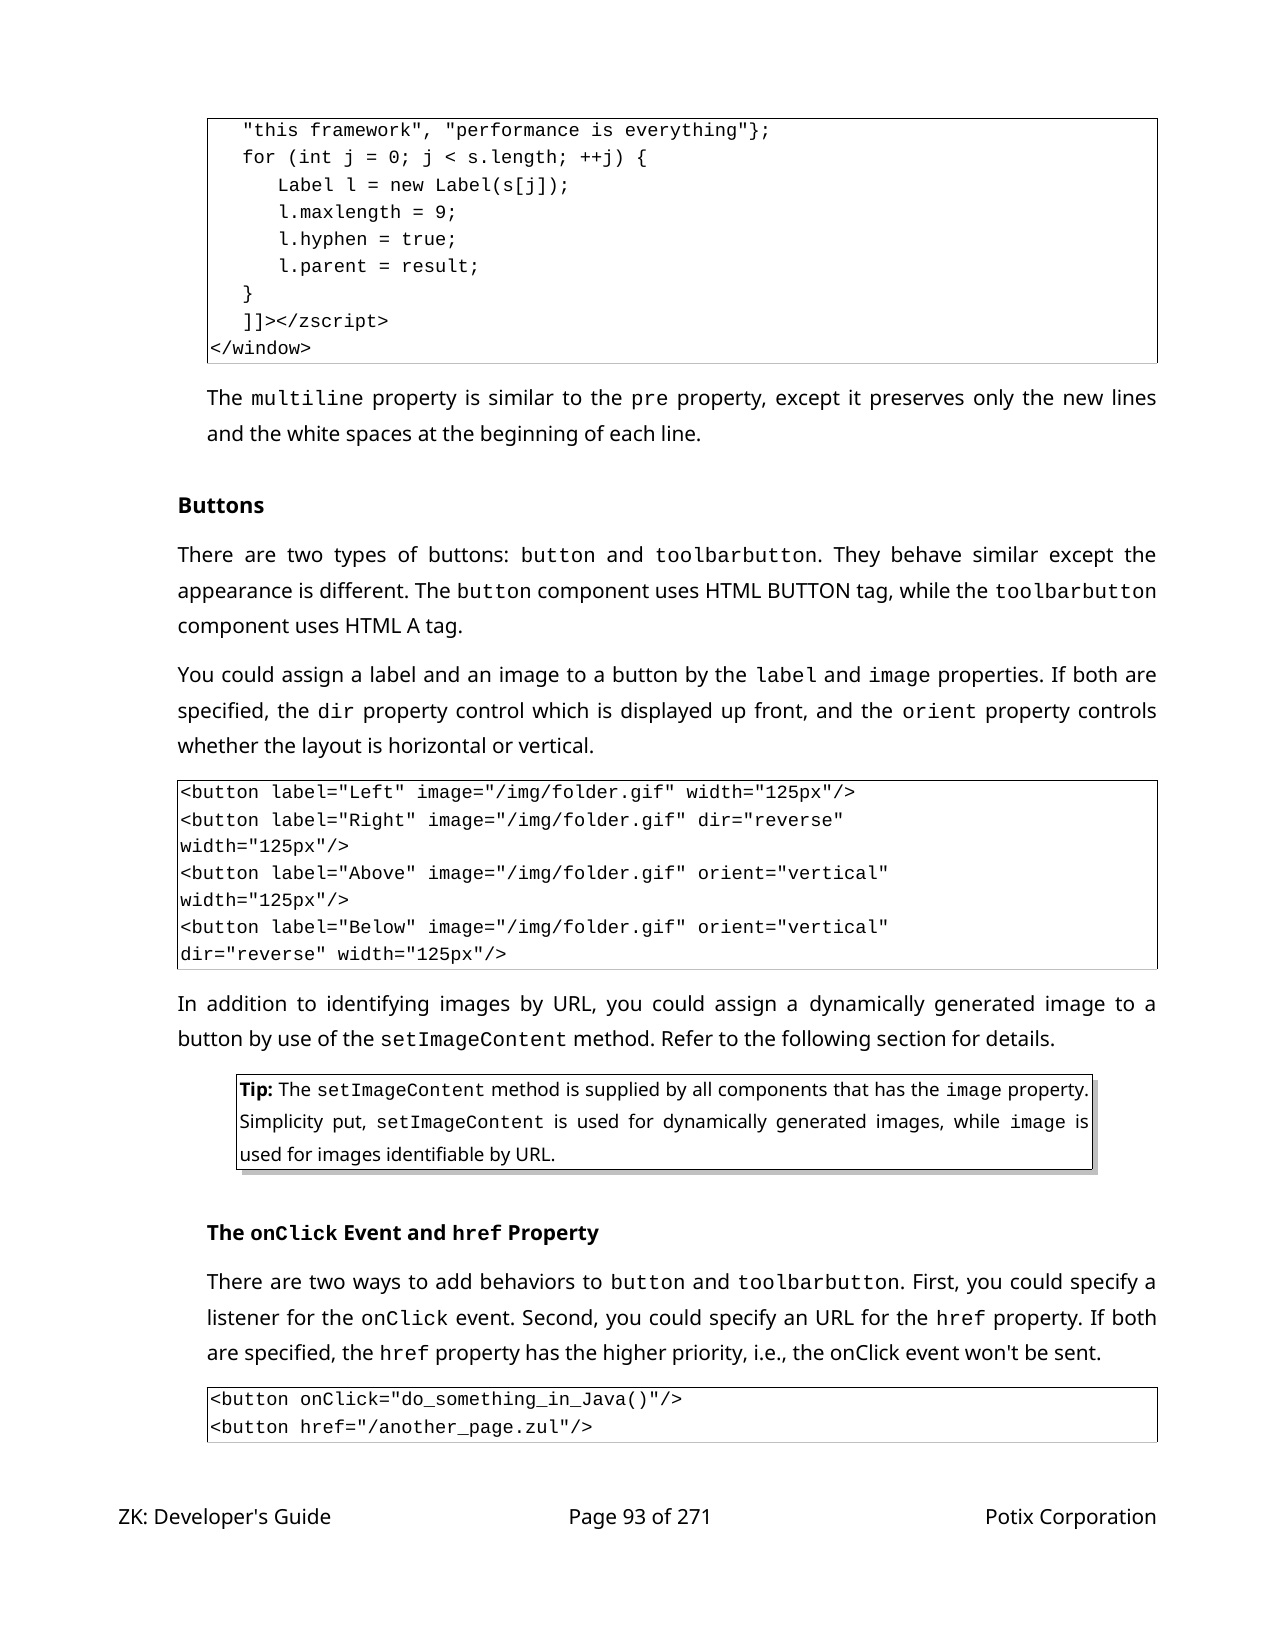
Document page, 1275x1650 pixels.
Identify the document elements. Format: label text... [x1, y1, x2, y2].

text <button label="Below" image="/img/folder.gif" orient="vertical" dir="reverse" width="125px"/> [178, 915, 1157, 969]
text Tip: The setImageContent method is supplied by all components that has the image property. Simplicity put, setImageContent is used for dynamically generated images, while image is used for images identifiable by URL. [237, 1075, 1092, 1169]
text l.hyphen = true; [208, 227, 1157, 251]
text l.parent = result; [208, 254, 1157, 278]
text l.maxlength = 9; [208, 200, 1157, 224]
text Label l = new Label(s[j]); [208, 172, 1157, 197]
text <button href="/another_page.zul"/> [208, 1414, 1157, 1442]
text There are two types of buttons: button and toolbarbutton. They behave similar except the appearance is different. The button component uses HTML BUTTON tag, while the toolbarbutton component uses HTML A tag. [177, 540, 1157, 640]
text <button onClick="do_something_in_Java()"/> [208, 1388, 1157, 1412]
text The multiline property is similar to the pre property, except it preserves only the new lines and the white spaces at the beginning of each line. [207, 383, 1157, 447]
subtitle The onClick Event and href Property [207, 1218, 1157, 1246]
text <button label="Above" image="/img/folder.gif" orient="vertical" width="125px"/> [178, 861, 1157, 912]
text <button label="Right" image="/img/folder.gif" dir="reverse" width="125px"/> [178, 807, 1157, 858]
text "this framework", "performance is everything"}; [208, 119, 1157, 142]
text In addition to identifying images by URL, you could assign a dynamically generated image to a button by use of the setImageContent method. Refer to the following section for details. [177, 989, 1157, 1053]
subtitle Buttons [177, 490, 1157, 520]
text <button label="Left" image="/img/folder.gif" width="125px"/> [178, 781, 1157, 804]
text for (int j = 0; j < s.length; ++j) { [208, 145, 1157, 169]
text </window> [208, 336, 1157, 363]
text You could assign a label and an image to a button by the label and image properties. If both are specified, the dir property control which is displayed up front, and the orient property controls whether the layout is horizontal or vertical. [177, 660, 1157, 759]
text ]]></zscript> [208, 308, 1157, 333]
text } [208, 281, 1157, 306]
text There are two ways to add behaviors to button and toolbarbutton. First, you could specify a listener for the onClick event. Second, you could specify an URL for the href property. If both are specified, the href property has the higher priority, i.e., the onClick event won't be sent. [207, 1267, 1157, 1367]
